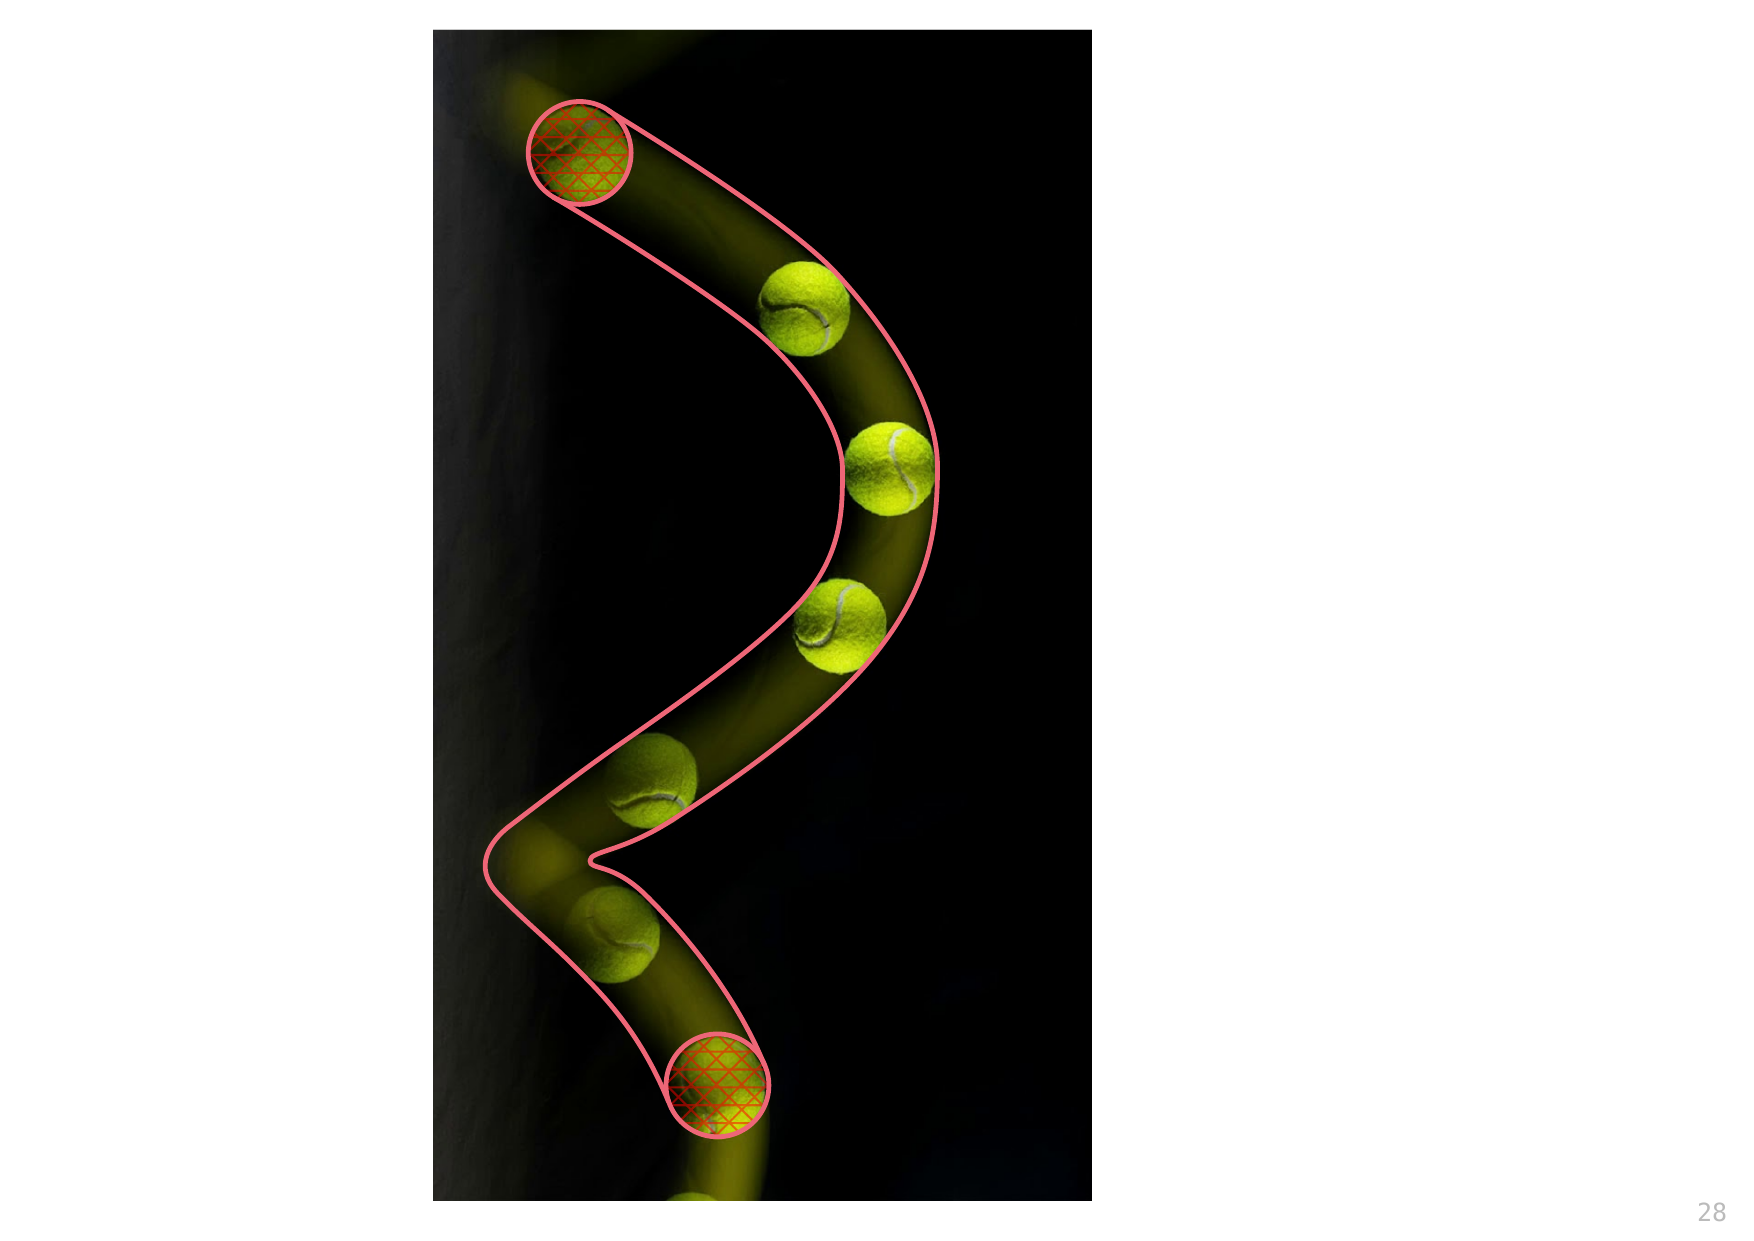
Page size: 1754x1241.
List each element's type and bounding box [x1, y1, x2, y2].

text_box [528, 101, 632, 205]
text_box [666, 1033, 769, 1137]
picture [432, 29, 1092, 1201]
